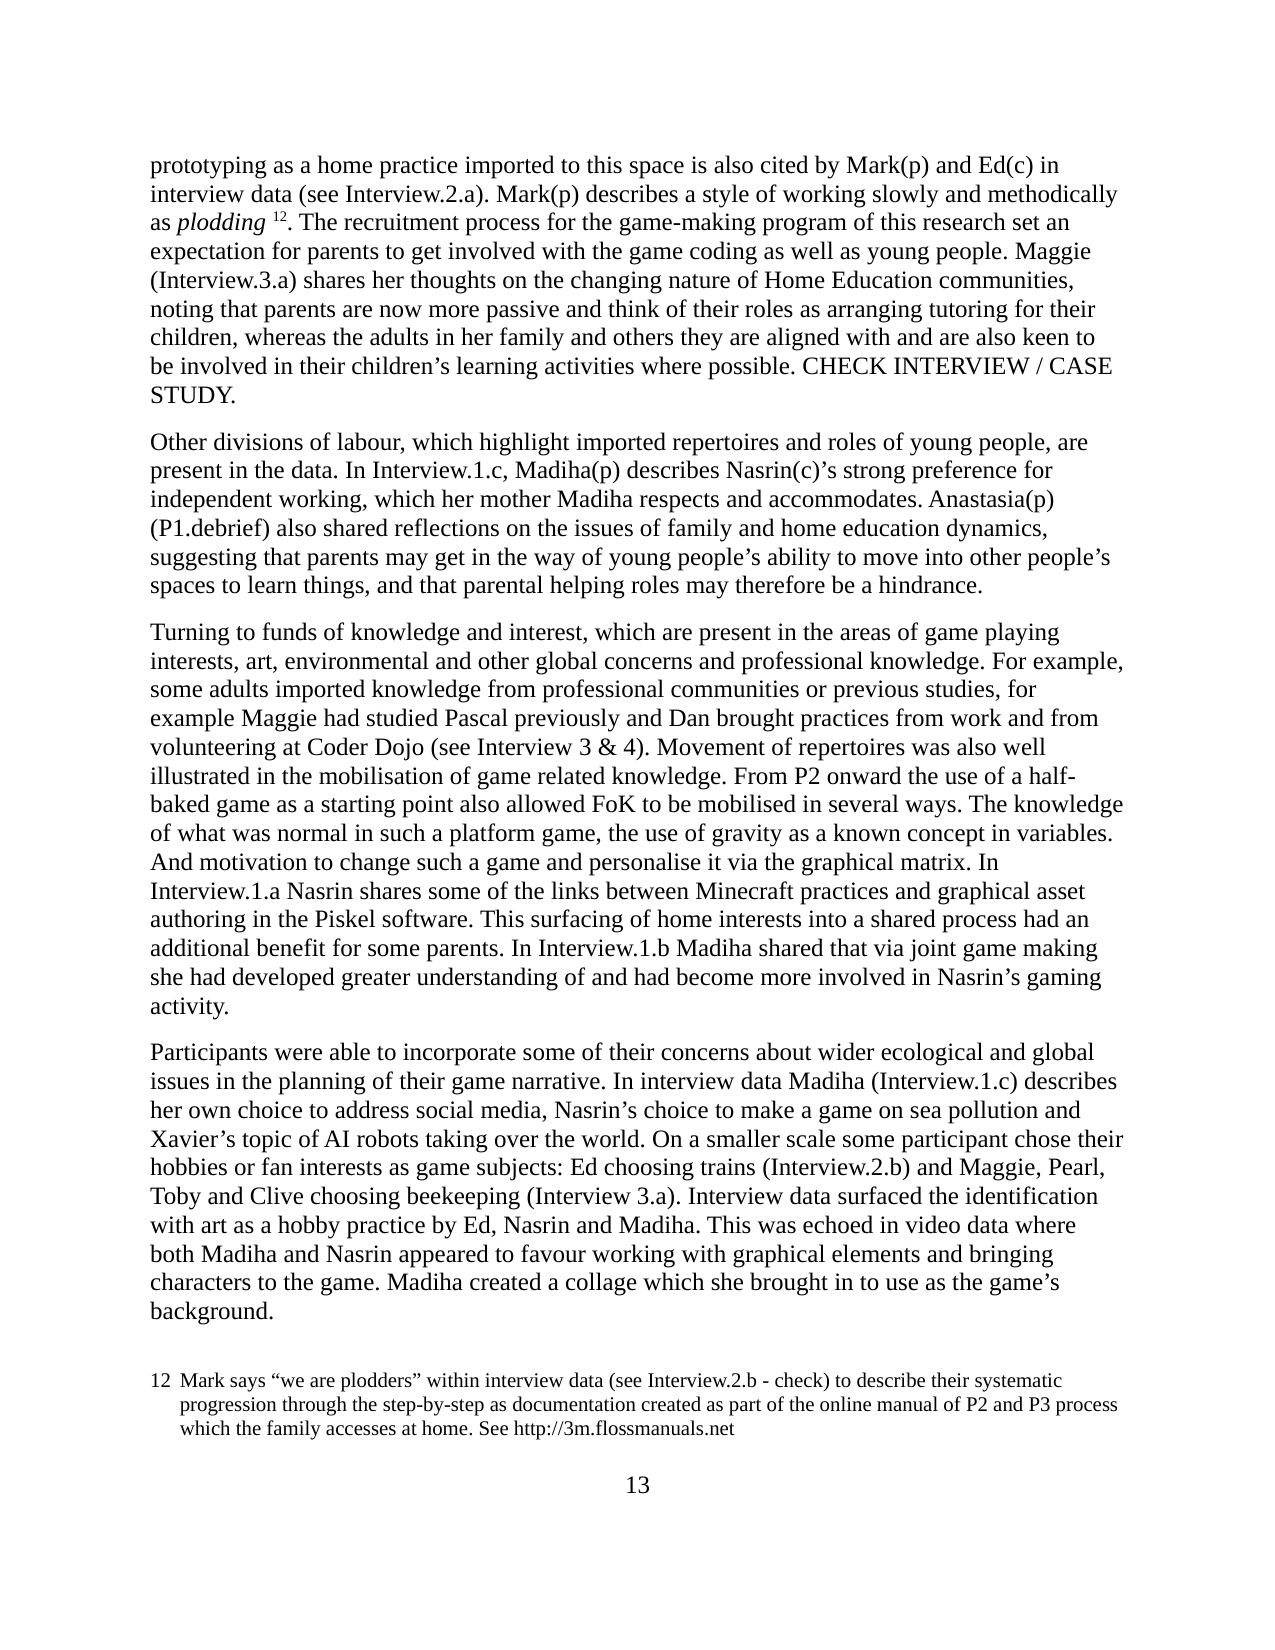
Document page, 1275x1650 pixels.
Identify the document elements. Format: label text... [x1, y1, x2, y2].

text Other divisions of labour, which highlight imported repertoires and roles of young people, are present in the data. In Interview.1.c, Madiha(p) describes Nasrin(c)’s strong preference for independent working, which her mother Madiha respects and accommodates. Anastasia(p) (P1.debrief) also shared reflections on the issues of family and home education dynamics, suggesting that parents may get in the way of young people’s ability to move into other people’s spaces to learn things, and that parental helping roles may therefore be a hindrance. [150, 427, 1125, 599]
text prototyping as a home practice imported to this space is also cited by Mark(p) and Ed(c) in interview data (see Interview.2.a). Mark(p) describes a style of working slowly and methodically as plodding . The recruitment process for the game-making program of this research set an expectation for parents to get involved with the game coding as well as young people. Maggie (Interview.3.a) shares her thoughts on the changing nature of Home Education communities, noting that parents are now more passive and think of their roles as arranging tutoring for their children, whereas the adults in her family and others they are aligned with and are also keen to be involved in their children’s learning activities where possible. CHECK INTERVIEW / CASE STUDY. [150, 150, 1125, 409]
text Turning to funds of knowledge and interest, which are present in the areas of game playing interests, art, environmental and other global concerns and professional knowledge. For example, some adults imported knowledge from professional communities or previous studies, for example Maggie had studied Pascal previously and Dan brought practices from work and from volunteering at Coder Dojo (see Interview 3 & 4). Movement of repertoires was also well illustrated in the mobilisation of game related knowledge. From P2 onward the use of a half-baked game as a starting point also allowed FoK to be mobilised in several ways. The knowledge of what was normal in such a platform game, the use of gravity as a known concept in variables. And motivation to change such a game and personalise it via the graphical matrix. In Interview.1.a Nasrin shares some of the links between Minecraft practices and graphical asset authoring in the Piskel software. This surfacing of home interests into a shared process had an additional benefit for some parents. In Interview.1.b Madiha shared that via joint game making she had developed greater understanding of and had become more involved in Nasrin’s gaming activity. [150, 617, 1125, 1019]
text Participants were able to incorporate some of their concerns about wider ecological and global issues in the planning of their game narrative. In interview data Madiha (Interview.1.c) describes her own choice to address social media, Nasrin’s choice to make a game on sea pollution and Xavier’s topic of AI robots taking over the world. On a smaller scale some participant chose their hobbies or fan interests as game subjects: Ed choosing trains (Interview.2.b) and Maggie, Pearl, Toby and Clive choosing beekeeping (Interview 3.a). Interview data surfaced the identification with art as a hobby practice by Ed, Nasrin and Madiha. This was echoed in video data where both Madiha and Nasrin appeared to favour working with graphical elements and bringing characters to the game. Madiha created a collage which she brought in to use as the game’s background. [150, 1037, 1125, 1325]
text Mark says “we are plodders” within interview data (see Interview.2.b - check) to describe their systematic progression through the step-by-step as documentation created as part of the online manual of P2 and P3 process which the family accesses at home. See http://3m.flossmanuals.net [150, 1368, 1125, 1440]
